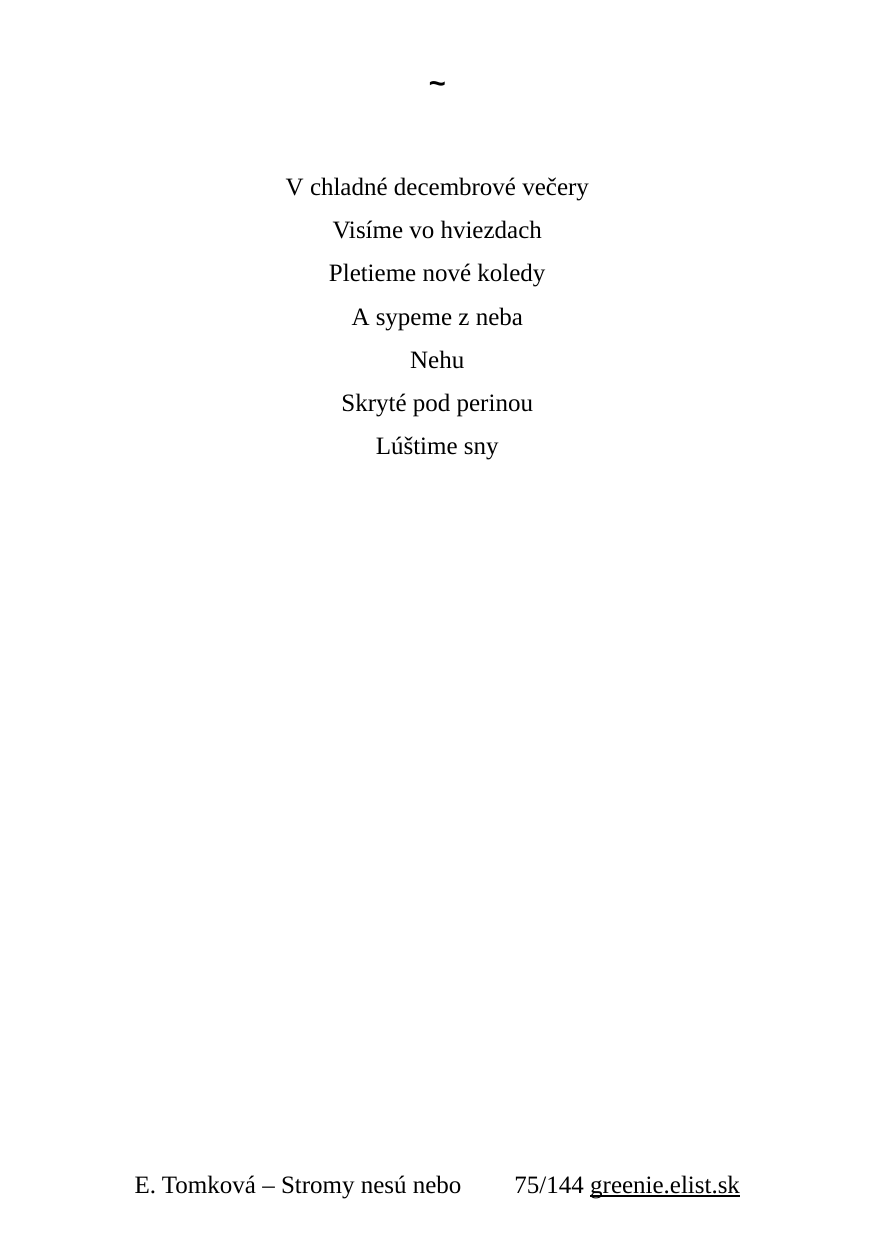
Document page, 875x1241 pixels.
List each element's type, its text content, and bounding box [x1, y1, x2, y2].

text Pletieme nové koledy [41, 258, 833, 287]
text Lúštime sny [41, 431, 833, 460]
text Skryté pod perinou [41, 388, 833, 417]
text Nehu [41, 345, 833, 373]
text Visíme vo hviezdach [41, 215, 833, 244]
text A sypeme z neba [41, 302, 833, 330]
text V chladné decembrové večery [41, 172, 833, 201]
subtitle ~ [41, 66, 833, 100]
